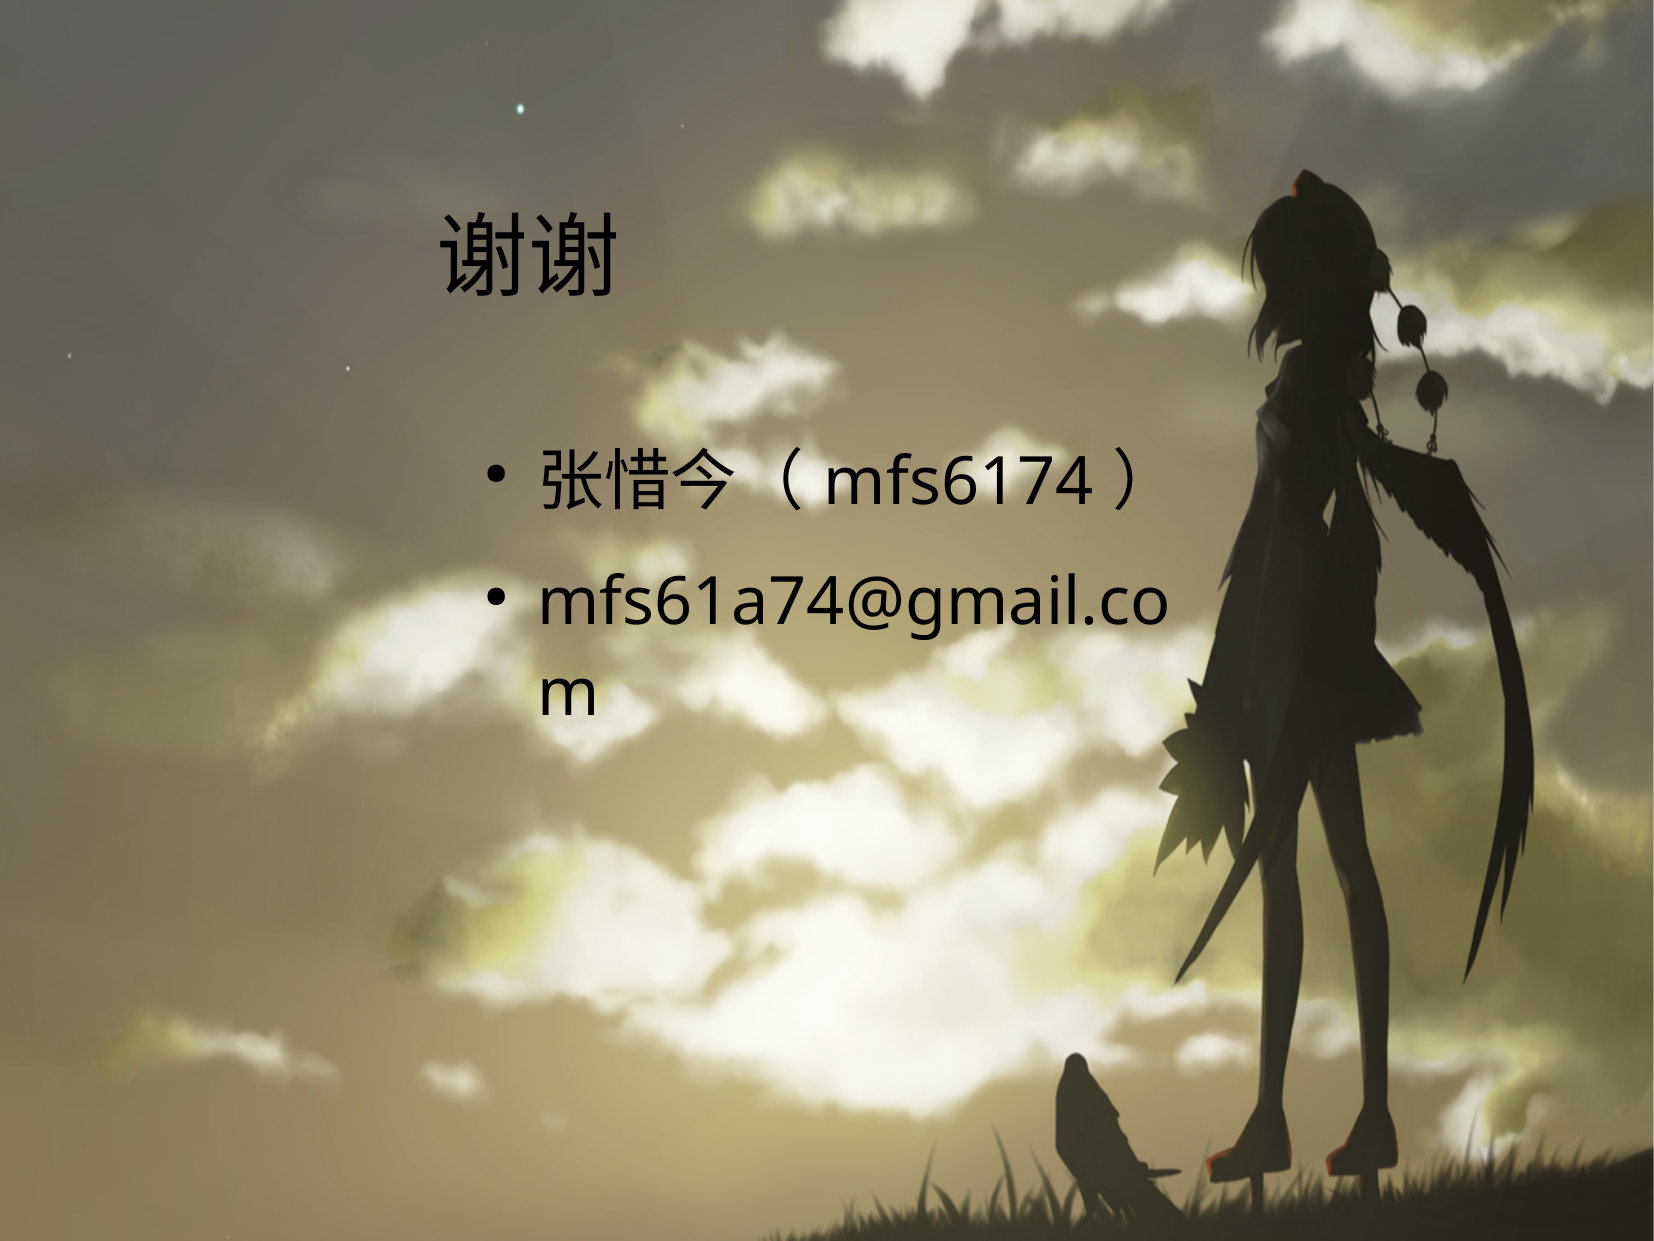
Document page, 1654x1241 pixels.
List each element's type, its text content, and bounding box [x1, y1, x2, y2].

list 张惜今（mfs6174） mfs61a74@gmail.com [466, 426, 1182, 798]
title 谢谢 [82, 56, 975, 443]
picture [0, 0, 1654, 1241]
